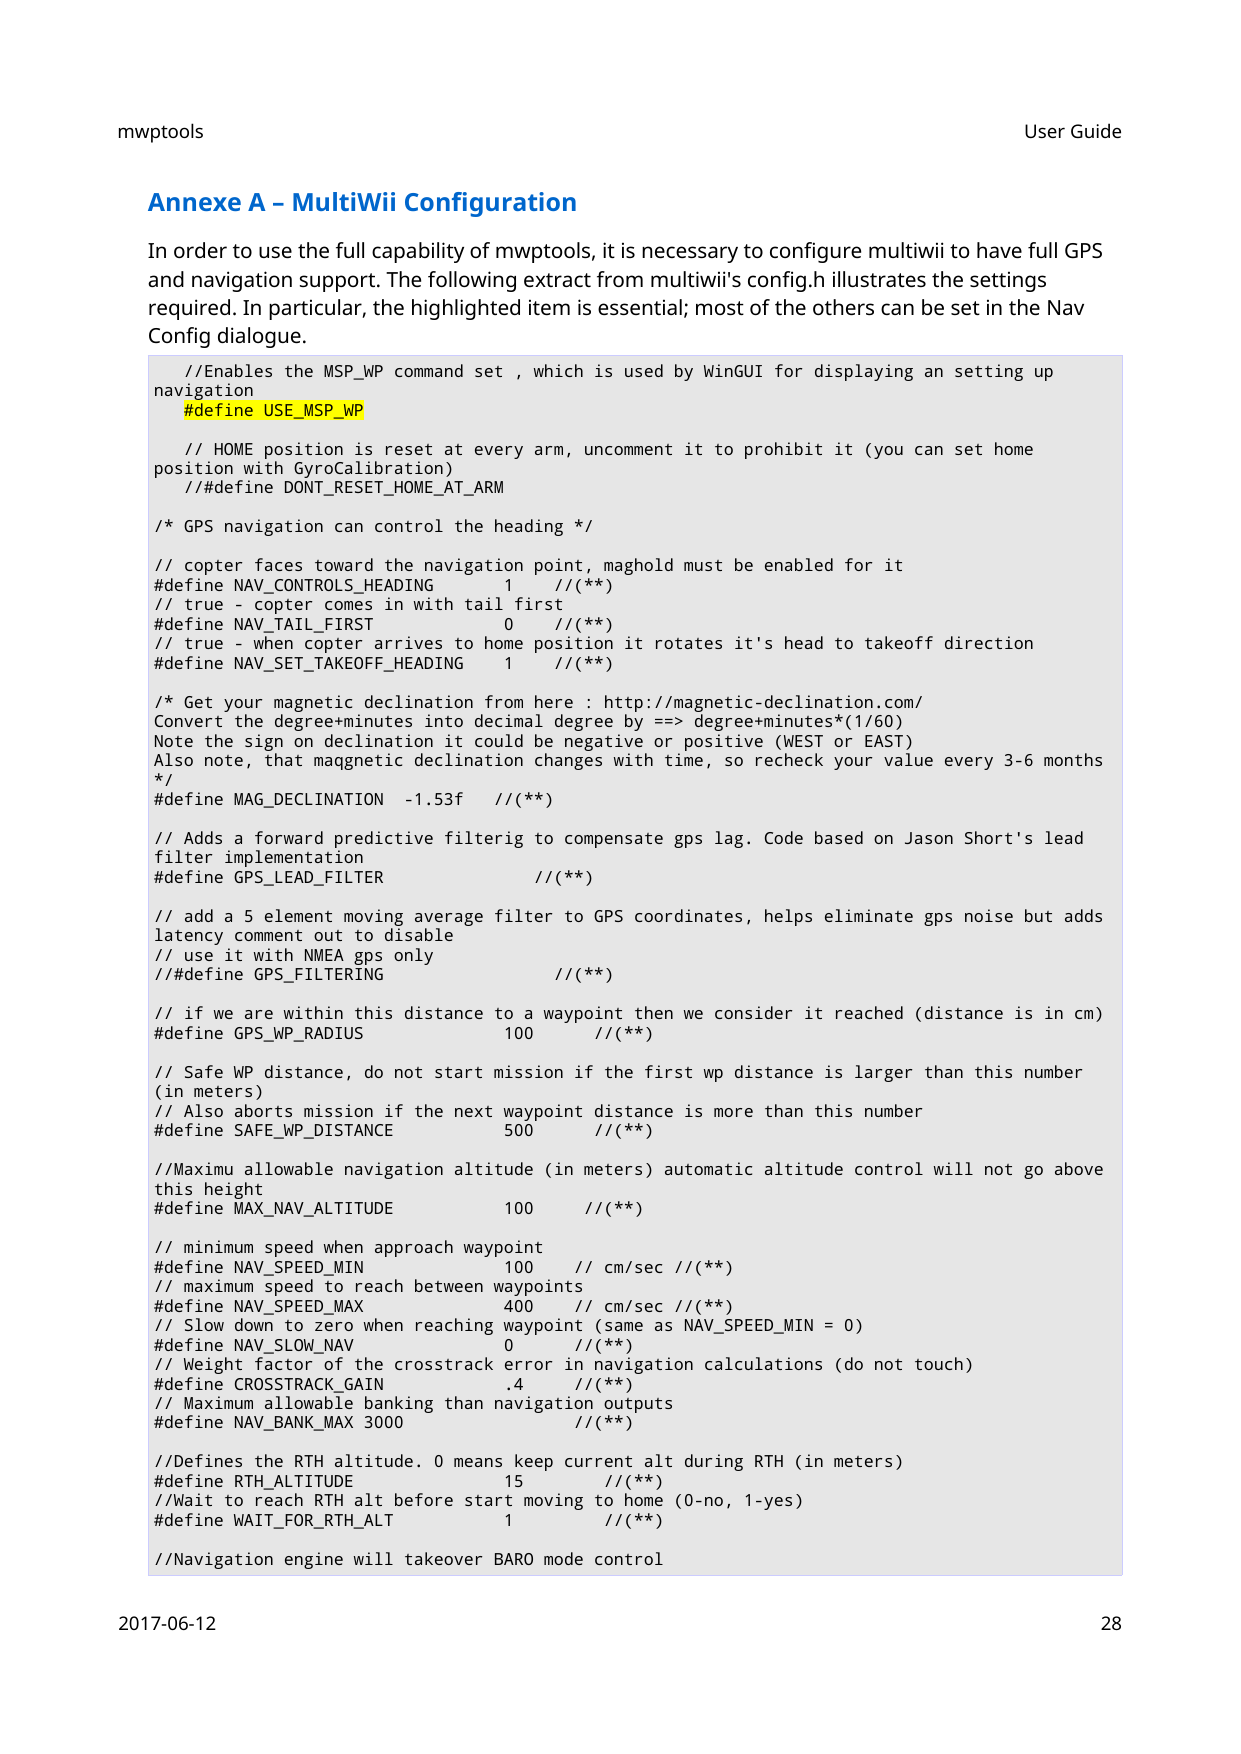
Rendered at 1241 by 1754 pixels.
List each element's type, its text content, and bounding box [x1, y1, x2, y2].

text //Navigation engine will takeover BARO mode control [149, 1544, 1122, 1575]
text #define RTH_ALTITUDE 15 //(**) [149, 1466, 1122, 1485]
text // use it with NMEA gps only [149, 940, 1122, 959]
text // HOME position is reset at every arm, uncomment it to prohibit it (you can set home position with GyroCalibration) [149, 433, 1122, 472]
text #define NAV_BANK_MAX 3000 //(**) [149, 1407, 1122, 1427]
subtitle Annexe A – MultiWii Configuration [148, 185, 1122, 219]
text #define NAV_SPEED_MAX 400 // cm/sec //(**) [149, 1290, 1122, 1310]
text #define GPS_LEAD_FILTER //(**) [149, 862, 1122, 881]
text // if we are within this distance to a waypoint then we consider it reached (distance is in cm) [149, 998, 1122, 1018]
text #define WAIT_FOR_RTH_ALT 1 //(**) [149, 1505, 1122, 1524]
text //#define DONT_RESET_HOME_AT_ARM [149, 472, 1122, 492]
text #define NAV_SET_TAKEOFF_HEADING 1 //(**) [149, 648, 1122, 667]
text /* Get your magnetic declination from here : http://magnetic-declination.com/ [149, 687, 1122, 706]
text #define NAV_CONTROLS_HEADING 1 //(**) [149, 570, 1122, 589]
text Also note, that maqgnetic declination changes with time, so recheck your value every 3-6 months */ [149, 745, 1122, 784]
text Convert the degree+minutes into decimal degree by ==> degree+minutes*(1/60) [149, 706, 1122, 726]
text // true - copter comes in with tail first [149, 589, 1122, 609]
text // Weight factor of the crosstrack error in navigation calculations (do not touch) [149, 1349, 1122, 1368]
text //Maximu allowable navigation altitude (in meters) automatic altitude control will not go above this height [149, 1154, 1122, 1193]
text // Safe WP distance, do not start mission if the first wp distance is larger than this number (in meters) [149, 1057, 1122, 1096]
text // Maximum allowable banking than navigation outputs [149, 1388, 1122, 1407]
text #define MAX_NAV_ALTITUDE 100 //(**) [149, 1193, 1122, 1212]
text Note the sign on declination it could be negative or positive (WEST or EAST) [149, 726, 1122, 745]
text // true - when copter arrives to home position it rotates it's head to takeoff direction [149, 628, 1122, 648]
text #define USE_MSP_WP [149, 394, 1122, 414]
text /* GPS navigation can control the heading */ [149, 511, 1122, 531]
text #define CROSSTRACK_GAIN .4 //(**) [149, 1368, 1122, 1388]
text // Also aborts mission if the next waypoint distance is more than this number [149, 1096, 1122, 1115]
text In order to use the full capability of mwptools, it is necessary to configure multiwii to have full GPS and navigation support. The following extract from multiwii's config.h illustrates the settings required. In particular, the highlighted item is essential; most of the others can be set in the Nav Config dialogue. [148, 237, 1122, 349]
text //Enables the MSP_WP command set , which is used by WinGUI for displaying an setting up navigation [149, 356, 1122, 394]
text #define NAV_SLOW_NAV 0 //(**) [149, 1329, 1122, 1349]
text // minimum speed when approach waypoint [149, 1232, 1122, 1251]
text // copter faces toward the navigation point, maghold must be enabled for it [149, 550, 1122, 570]
text #define NAV_TAIL_FIRST 0 //(**) [149, 609, 1122, 628]
text #define GPS_WP_RADIUS 100 //(**) [149, 1018, 1122, 1037]
text // Slow down to zero when reaching waypoint (same as NAV_SPEED_MIN = 0) [149, 1310, 1122, 1329]
text //Wait to reach RTH alt before start moving to home (0-no, 1-yes) [149, 1485, 1122, 1505]
text //Defines the RTH altitude. 0 means keep current alt during RTH (in meters) [149, 1446, 1122, 1466]
text #define MAG_DECLINATION -1.53f //(**) [149, 784, 1122, 803]
text #define NAV_SPEED_MIN 100 // cm/sec //(**) [149, 1251, 1122, 1271]
text #define SAFE_WP_DISTANCE 500 //(**) [149, 1115, 1122, 1134]
text // add a 5 element moving average filter to GPS coordinates, helps eliminate gps noise but adds latency comment out to disable [149, 901, 1122, 940]
text // maximum speed to reach between waypoints [149, 1271, 1122, 1290]
text //#define GPS_FILTERING //(**) [149, 959, 1122, 979]
text // Adds a forward predictive filterig to compensate gps lag. Code based on Jason Short's lead filter implementation [149, 823, 1122, 862]
